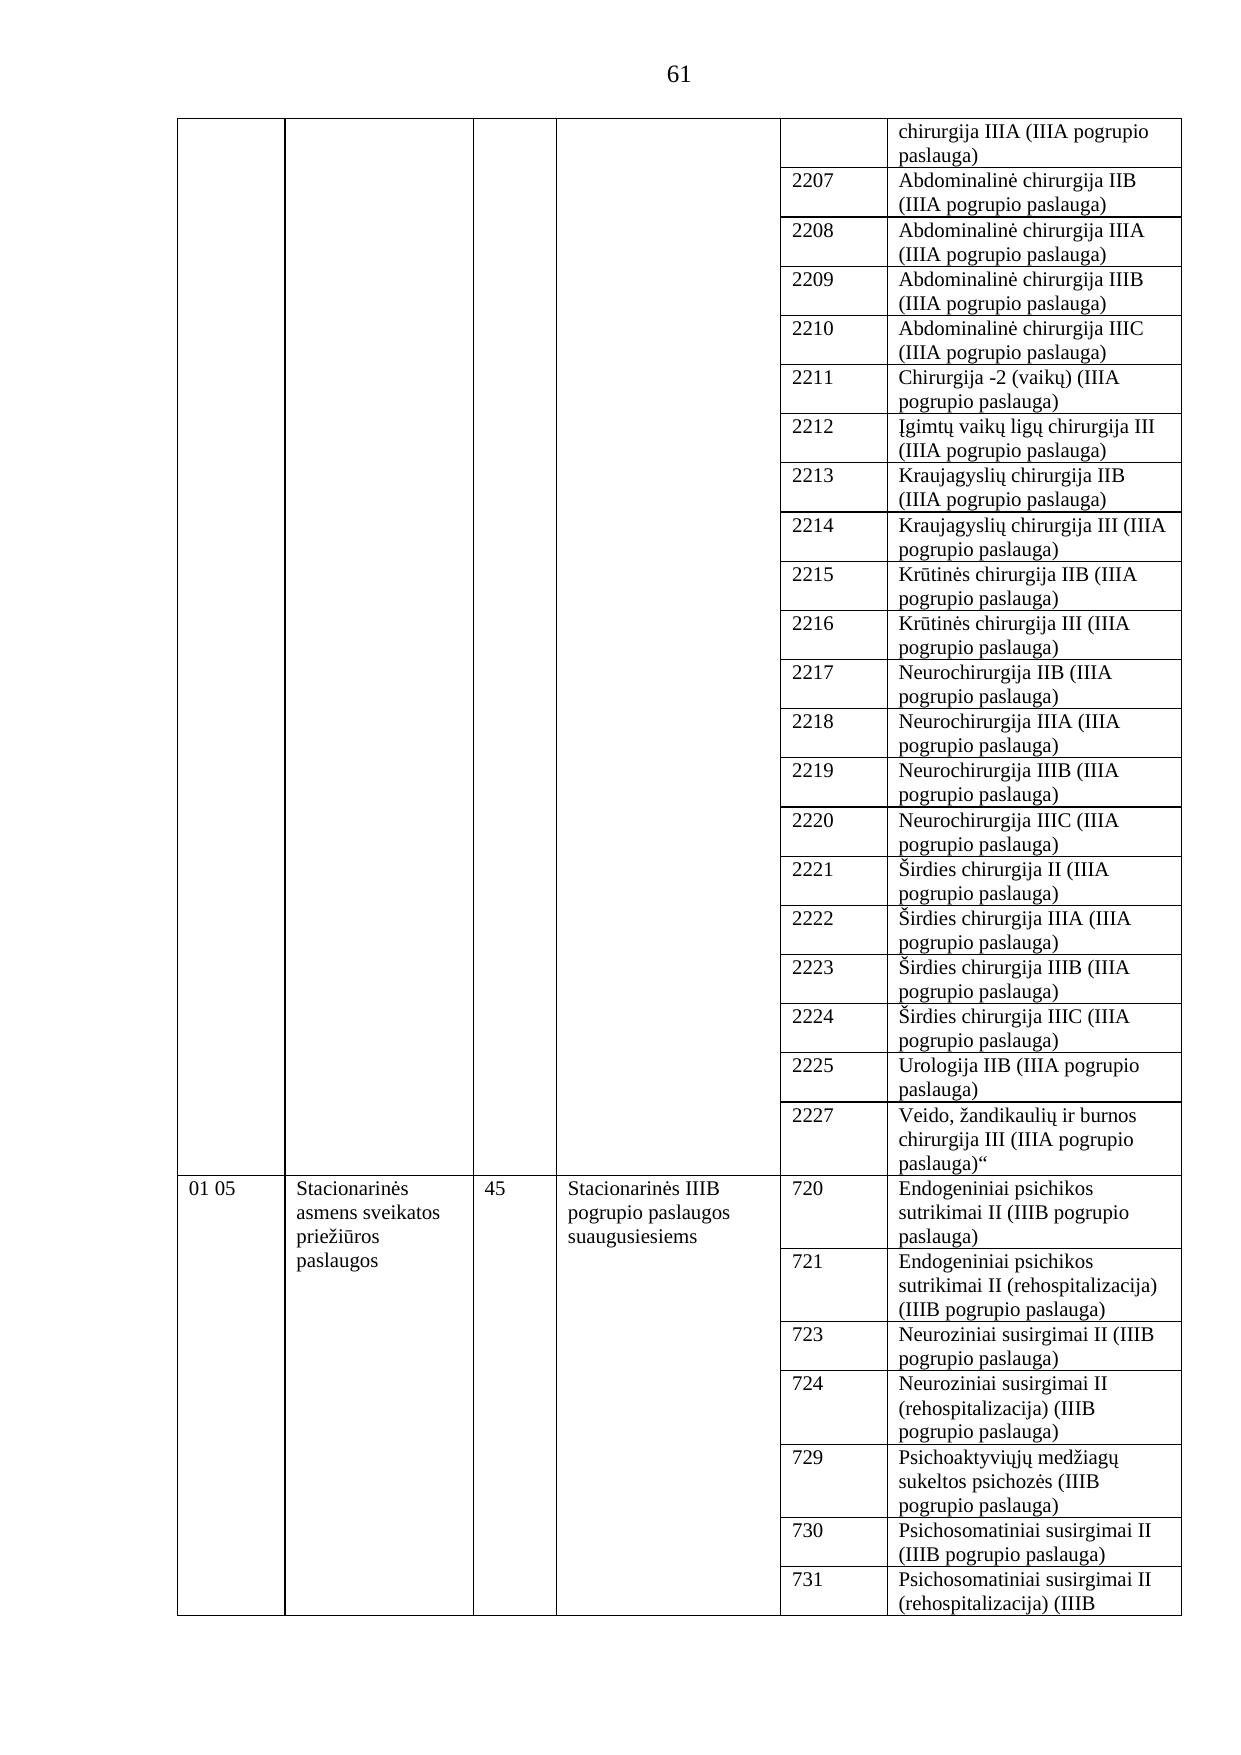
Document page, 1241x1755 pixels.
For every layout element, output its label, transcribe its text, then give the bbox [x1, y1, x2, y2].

table_cell Endogeniniai psichikos sutrikimai II (IIIB pogrupio paslauga) [888, 1176, 1181, 1248]
table_cell Širdies chirurgija IIIC (IIIA pogrupio paslauga) [888, 1004, 1181, 1052]
table_cell [178, 119, 284, 1175]
table_cell Abdominalinė chirurgija IIIA (IIIA pogrupio paslauga) [888, 218, 1181, 266]
table_cell 2211 [781, 365, 887, 413]
table_cell Neurochirurgija IIIA (IIIA pogrupio paslauga) [888, 709, 1181, 757]
table_cell Neuroziniai susirgimai II (rehospitalizacija) (IIIB pogrupio paslauga) [888, 1371, 1181, 1443]
table_cell Stacionarinės asmens sveikatos priežiūros paslaugos [286, 1176, 473, 1615]
table_cell Chirurgija -2 (vaikų) (IIIA pogrupio paslauga) [888, 365, 1181, 413]
table_cell 2224 [781, 1004, 887, 1052]
table_cell 2208 [781, 218, 887, 266]
table_cell 2213 [781, 463, 887, 511]
table_cell 2216 [781, 611, 887, 659]
table_cell Krūtinės chirurgija IIB (IIIA pogrupio paslauga) [888, 562, 1181, 610]
table_cell 2207 [781, 168, 887, 216]
table_cell chirurgija IIIA (IIIA pogrupio paslauga) [888, 119, 1181, 167]
table_cell Psichosomatiniai susirgimai II (rehospitalizacija) (IIIB [888, 1567, 1181, 1615]
table_cell 2212 [781, 414, 887, 462]
table_cell Psichoaktyviųjų medžiagų sukeltos psichozės (IIIB pogrupio paslauga) [888, 1445, 1181, 1517]
table_cell 2225 [781, 1053, 887, 1101]
table_cell Endogeniniai psichikos sutrikimai II (rehospitalizacija) (IIIB pogrupio paslauga) [888, 1249, 1181, 1321]
table_cell 2222 [781, 906, 887, 954]
table_cell 45 [474, 1176, 556, 1615]
table_cell Urologija IIB (IIIA pogrupio paslauga) [888, 1053, 1181, 1101]
table_cell Stacionarinės IIIB pogrupio paslaugos suaugusiesiems [557, 1176, 780, 1615]
table_cell 2223 [781, 955, 887, 1003]
table_cell 2219 [781, 758, 887, 806]
table_cell 2218 [781, 709, 887, 757]
table_cell 2217 [781, 660, 887, 708]
table_cell Įgimtų vaikų ligų chirurgija III (IIIA pogrupio paslauga) [888, 414, 1181, 462]
table_cell [474, 119, 556, 1175]
table_cell 2227 [781, 1103, 887, 1175]
table_cell Veido, žandikaulių ir burnos chirurgija III (IIIA pogrupio paslauga)“ [888, 1103, 1181, 1175]
table_cell Neurochirurgija IIB (IIIA pogrupio paslauga) [888, 660, 1181, 708]
table_cell Psichosomatiniai susirgimai II (IIIB pogrupio paslauga) [888, 1518, 1181, 1566]
table_cell Abdominalinė chirurgija IIIB (IIIA pogrupio paslauga) [888, 267, 1181, 315]
table_cell 721 [781, 1249, 887, 1321]
table_cell Kraujagyslių chirurgija IIB (IIIA pogrupio paslauga) [888, 463, 1181, 511]
table_cell Krūtinės chirurgija III (IIIA pogrupio paslauga) [888, 611, 1181, 659]
table_cell 730 [781, 1518, 887, 1566]
table_cell 724 [781, 1371, 887, 1443]
table_cell Neurochirurgija IIIC (IIIA pogrupio paslauga) [888, 808, 1181, 856]
table_cell Širdies chirurgija IIIA (IIIA pogrupio paslauga) [888, 906, 1181, 954]
table_cell Abdominalinė chirurgija IIB (IIIA pogrupio paslauga) [888, 168, 1181, 216]
table_cell 2209 [781, 267, 887, 315]
table_cell Širdies chirurgija II (IIIA pogrupio paslauga) [888, 857, 1181, 905]
table_cell 729 [781, 1445, 887, 1517]
table_cell 2220 [781, 808, 887, 856]
table_cell Abdominalinė chirurgija IIIC (IIIA pogrupio paslauga) [888, 316, 1181, 364]
table_cell 2221 [781, 857, 887, 905]
table_cell 2214 [781, 513, 887, 561]
table_cell Neuroziniai susirgimai II (IIIB pogrupio paslauga) [888, 1322, 1181, 1370]
table_cell Neurochirurgija IIIB (IIIA pogrupio paslauga) [888, 758, 1181, 806]
table_cell [557, 119, 780, 1175]
table_cell [286, 119, 473, 1175]
table_cell Kraujagyslių chirurgija III (IIIA pogrupio paslauga) [888, 513, 1181, 561]
table_cell [781, 119, 887, 167]
table_cell Širdies chirurgija IIIB (IIIA pogrupio paslauga) [888, 955, 1181, 1003]
table_cell 2210 [781, 316, 887, 364]
table_cell 723 [781, 1322, 887, 1370]
table_cell 01 05 [178, 1176, 284, 1615]
table_cell 2215 [781, 562, 887, 610]
table_cell 720 [781, 1176, 887, 1248]
table_cell 731 [781, 1567, 887, 1615]
